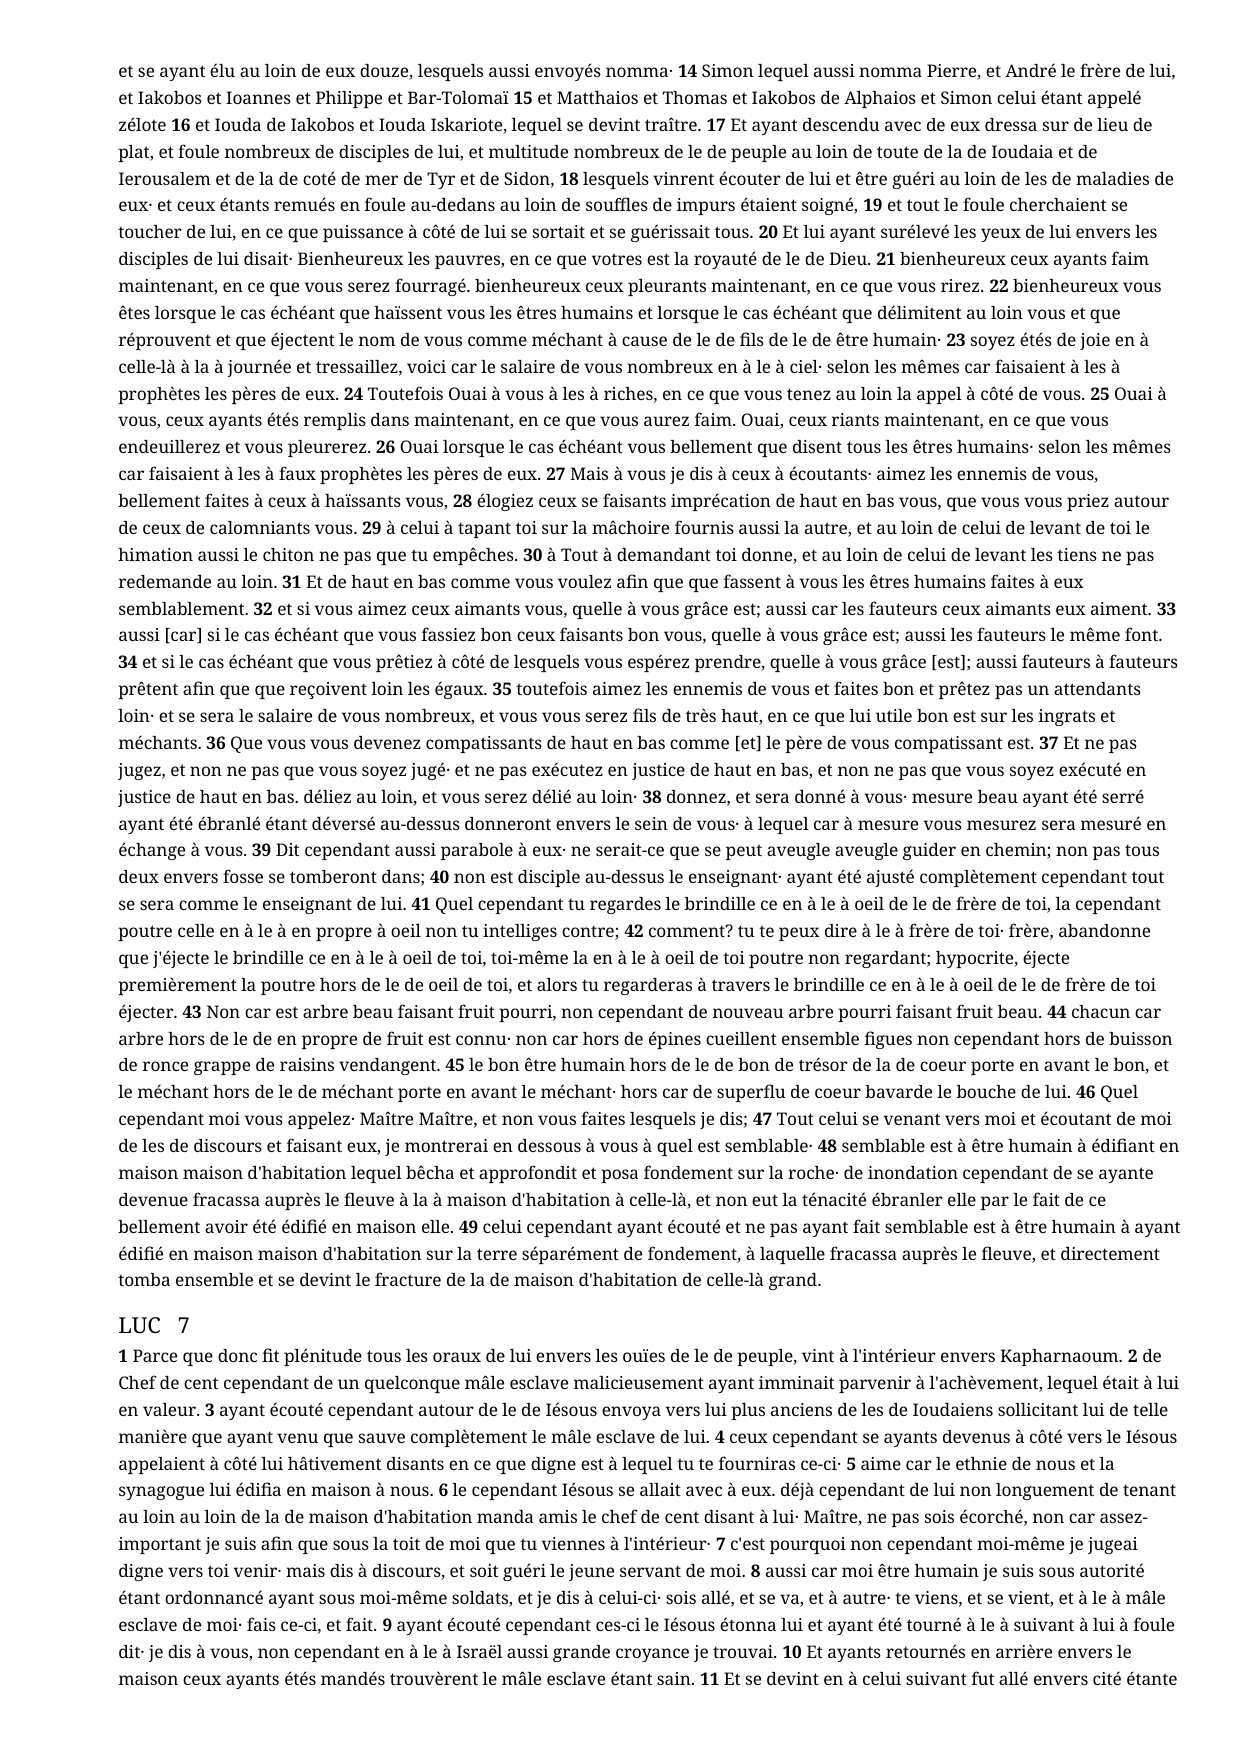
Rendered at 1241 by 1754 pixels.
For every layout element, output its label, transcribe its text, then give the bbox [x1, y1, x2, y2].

text et se ayant élu au loin de eux douze, lesquels aussi envoyés nomma· 14 Simon lequel aussi nomma Pierre, et André le frère de lui, et Iakobos et Ioannes et Philippe et Bar-Tolomaï 15 et Matthaios et Thomas et Iakobos de Alphaios et Simon celui étant appelé zélote 16 et Iouda de Iakobos et Iouda Iskariote, lequel se devint traître. 17 Et ayant descendu avec de eux dressa sur de lieu de plat, et foule nombreux de disciples de lui, et multitude nombreux de le de peuple au loin de toute de la de Ioudaia et de Ierousalem et de la de coté de mer de Tyr et de Sidon, 18 lesquels vinrent écouter de lui et être guéri au loin de les de maladies de eux· et ceux étants remués en foule au-dedans au loin de souffles de impurs étaient soigné, 19 et tout le foule cherchaient se toucher de lui, en ce que puissance à côté de lui se sortait et se guérissait tous. 20 Et lui ayant surélevé les yeux de lui envers les disciples de lui disait· Bienheureux les pauvres, en ce que votres est la royauté de le de Dieu. 21 bienheureux ceux ayants faim maintenant, en ce que vous serez fourragé. bienheureux ceux pleurants maintenant, en ce que vous rirez. 22 bienheureux vous êtes lorsque le cas échéant que haïssent vous les êtres humains et lorsque le cas échéant que délimitent au loin vous et que réprouvent et que éjectent le nom de vous comme méchant à cause de le de fils de le de être humain· 23 soyez étés de joie en à celle-là à la à journée et tressaillez, voici car le salaire de vous nombreux en à le à ciel· selon les mêmes car faisaient à les à prophètes les pères de eux. 24 Toutefois Ouai à vous à les à riches, en ce que vous tenez au loin la appel à côté de vous. 25 Ouai à vous, ceux ayants étés remplis dans maintenant, en ce que vous aurez faim. Ouai, ceux riants maintenant, en ce que vous endeuillerez et vous pleurerez. 26 Ouai lorsque le cas échéant vous bellement que disent tous les êtres humains· selon les mêmes car faisaient à les à faux prophètes les pères de eux. 27 Mais à vous je dis à ceux à écoutants· aimez les ennemis de vous, bellement faites à ceux à haïssants vous, 28 élogiez ceux se faisants imprécation de haut en bas vous, que vous vous priez autour de ceux de calomniants vous. 29 à celui à tapant toi sur la mâchoire fournis aussi la autre, et au loin de celui de levant de toi le himation aussi le chiton ne pas que tu empêches. 30 à Tout à demandant toi donne, et au loin de celui de levant les tiens ne pas redemande au loin. 31 Et de haut en bas comme vous voulez afin que que fassent à vous les êtres humains faites à eux semblablement. 32 et si vous aimez ceux aimants vous, quelle à vous grâce est; aussi car les fauteurs ceux aimants eux aiment. 33 aussi [car] si le cas échéant que vous fassiez bon ceux faisants bon vous, quelle à vous grâce est; aussi les fauteurs le même font. 34 et si le cas échéant que vous prêtiez à côté de lesquels vous espérez prendre, quelle à vous grâce [est]; aussi fauteurs à fauteurs prêtent afin que que reçoivent loin les égaux. 35 toutefois aimez les ennemis de vous et faites bon et prêtez pas un attendants loin· et se sera le salaire de vous nombreux, et vous vous serez fils de très haut, en ce que lui utile bon est sur les ingrats et méchants. 36 Que vous vous devenez compatissants de haut en bas comme [et] le père de vous compatissant est. 37 Et ne pas jugez, et non ne pas que vous soyez jugé· et ne pas exécutez en justice de haut en bas, et non ne pas que vous soyez exécuté en justice de haut en bas. déliez au loin, et vous serez délié au loin· 38 donnez, et sera donné à vous· mesure beau ayant été serré ayant été ébranlé étant déversé au-dessus donneront envers le sein de vous· à lequel car à mesure vous mesurez sera mesuré en échange à vous. 39 Dit cependant aussi parabole à eux· ne serait-ce que se peut aveugle aveugle guider en chemin; non pas tous deux envers fosse se tomberont dans; 40 non est disciple au-dessus le enseignant· ayant été ajusté complètement cependant tout se sera comme le enseignant de lui. 41 Quel cependant tu regardes le brindille ce en à le à oeil de le de frère de toi, la cependant poutre celle en à le à en propre à oeil non tu intelliges contre; 42 comment? tu te peux dire à le à frère de toi· frère, abandonne que j'éjecte le brindille ce en à le à oeil de toi, toi-même la en à le à oeil de toi poutre non regardant; hypocrite, éjecte premièrement la poutre hors de le de oeil de toi, et alors tu regarderas à travers le brindille ce en à le à oeil de le de frère de toi éjecter. 43 Non car est arbre beau faisant fruit pourri, non cependant de nouveau arbre pourri faisant fruit beau. 44 chacun car arbre hors de le de en propre de fruit est connu· non car hors de épines cueillent ensemble figues non cependant hors de buisson de ronce grappe de raisins vendangent. 45 le bon être humain hors de le de bon de trésor de la de coeur porte en avant le bon, et le méchant hors de le de méchant porte en avant le méchant· hors car de superflu de coeur bavarde le bouche de lui. 46 Quel cependant moi vous appelez· Maître Maître, et non vous faites lesquels je dis; 47 Tout celui se venant vers moi et écoutant de moi de les de discours et faisant eux, je montrerai en dessous à vous à quel est semblable· 48 semblable est à être humain à édifiant en maison maison d'habitation lequel bêcha et approfondit et posa fondement sur la roche· de inondation cependant de se ayante devenue fracassa auprès le fleuve à la à maison d'habitation à celle-là, et non eut la ténacité ébranler elle par le fait de ce bellement avoir été édifié en maison elle. 49 celui cependant ayant écouté et ne pas ayant fait semblable est à être humain à ayant édifié en maison maison d'habitation sur la terre séparément de fondement, à laquelle fracassa auprès le fleuve, et directement tomba ensemble et se devint le fracture de la de maison d'habitation de celle-là grand. [118, 59, 1181, 1292]
text LUC 7 [118, 1310, 1181, 1340]
text 1 Parce que donc fit plénitude tous les oraux de lui envers les ouïes de le de peuple, vint à l'intérieur envers Kapharnaoum. 2 de Chef de cent cependant de un quelconque mâle esclave malicieusement ayant imminait parvenir à l'achèvement, lequel était à lui en valeur. 3 ayant écouté cependant autour de le de Iésous envoya vers lui plus anciens de les de Ioudaiens sollicitant lui de telle manière que ayant venu que sauve complètement le mâle esclave de lui. 4 ceux cependant se ayants devenus à côté vers le Iésous appelaient à côté lui hâtivement disants en ce que digne est à lequel tu te fourniras ce-ci· 5 aime car le ethnie de nous et la synagogue lui édifia en maison à nous. 6 le cependant Iésous se allait avec à eux. déjà cependant de lui non longuement de tenant au loin au loin de la de maison d'habitation manda amis le chef de cent disant à lui· Maître, ne pas sois écorché, non car assez-important je suis afin que sous la toit de moi que tu viennes à l'intérieur· 7 c'est pourquoi non cependant moi-même je jugeai digne vers toi venir· mais dis à discours, et soit guéri le jeune servant de moi. 8 aussi car moi être humain je suis sous autorité étant ordonnancé ayant sous moi-même soldats, et je dis à celui-ci· sois allé, et se va, et à autre· te viens, et se vient, et à le à mâle esclave de moi· fais ce-ci, et fait. 9 ayant écouté cependant ces-ci le Iésous étonna lui et ayant été tourné à le à suivant à lui à foule dit· je dis à vous, non cependant en à le à Israël aussi grande croyance je trouvai. 10 Et ayants retournés en arrière envers le maison ceux ayants étés mandés trouvèrent le mâle esclave étant sain. 11 Et se devint en à celui suivant fut allé envers cité étante [118, 1344, 1181, 1690]
